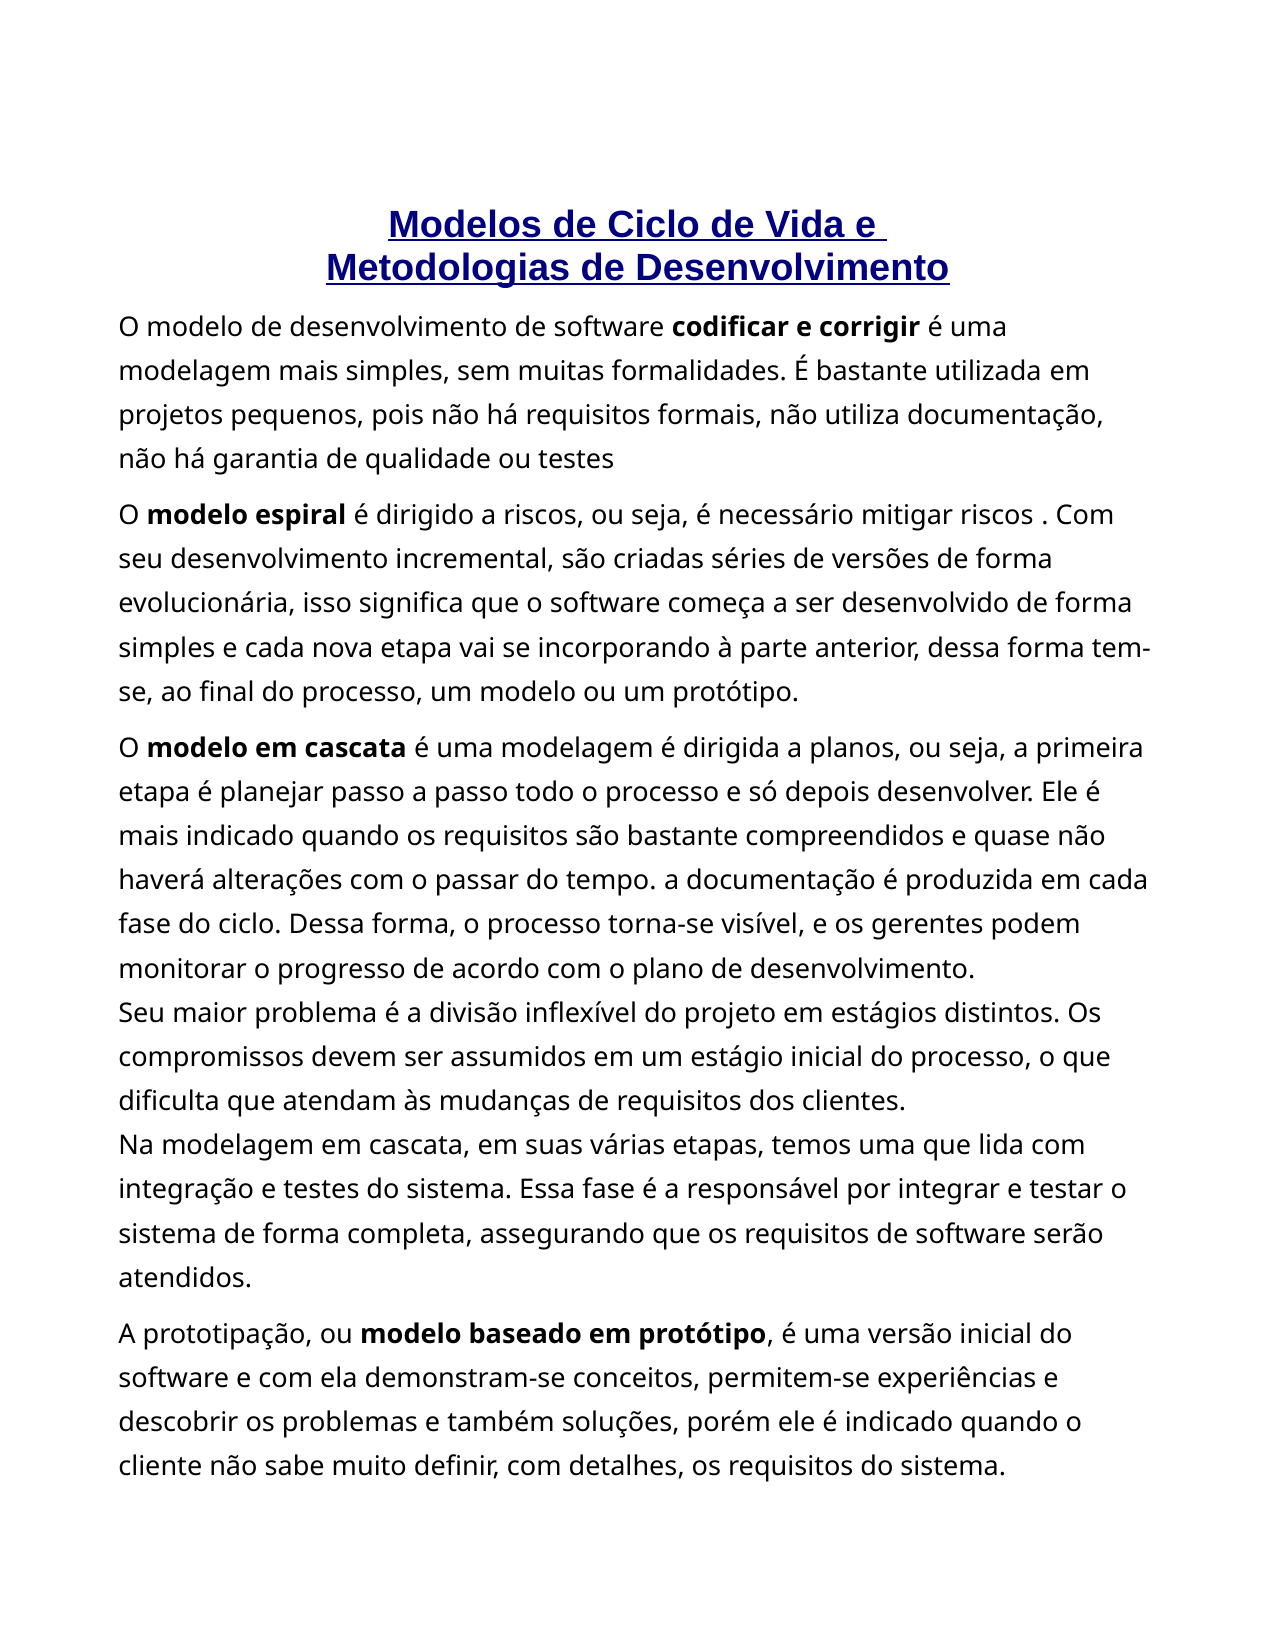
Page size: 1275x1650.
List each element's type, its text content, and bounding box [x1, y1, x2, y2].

subtitle Modelos de Ciclo de Vida e Metodologias de Desenvolvimento [118, 201, 1157, 289]
text O modelo espiral é dirigido a riscos, ou seja, é necessário mitigar riscos . Com seu desenvolvimento incremental, são criadas séries de versões de forma evolucionária, isso significa que o software começa a ser desenvolvido de forma simples e cada nova etapa vai se incorporando à parte anterior, dessa forma tem-se, ao final do processo, um modelo ou um protótipo. [118, 496, 1157, 709]
text A prototipação, ou modelo baseado em protótipo, é uma versão inicial do software e com ela demonstram-se conceitos, permitem-se experiências e descobrir os problemas e também soluções, porém ele é indicado quando o cliente não sabe muito definir, com detalhes, os requisitos do sistema. [118, 1314, 1157, 1484]
text O modelo de desenvolvimento de software codificar e corrigir é uma modelagem mais simples, sem muitas formalidades. É bastante utilizada em projetos pequenos, pois não há requisitos formais, não utiliza documentação, não há garantia de qualidade ou testes [118, 307, 1157, 476]
text O modelo em cascata é uma modelagem é dirigida a planos, ou seja, a primeira etapa é planejar passo a passo todo o processo e só depois desenvolver. Ele é mais indicado quando os requisitos são bastante compreendidos e quase não haverá alterações com o passar do tempo. a documentação é produzida em cada fase do ciclo. Dessa forma, o processo torna-se visível, e os gerentes podem monitorar o progresso de acordo com o plano de desenvolvimento. Seu maior problema é a divisão inflexível do projeto em estágios distintos. Os compromissos devem ser assumidos em um estágio inicial do processo, o que dificulta que atendam às mudanças de requisitos dos clientes. Na modelagem em cascata, em suas várias etapas, temos uma que lida com integração e testes do sistema. Essa fase é a responsável por integrar e testar o sistema de forma completa, assegurando que os requisitos de software serão atendidos. [118, 728, 1157, 1295]
